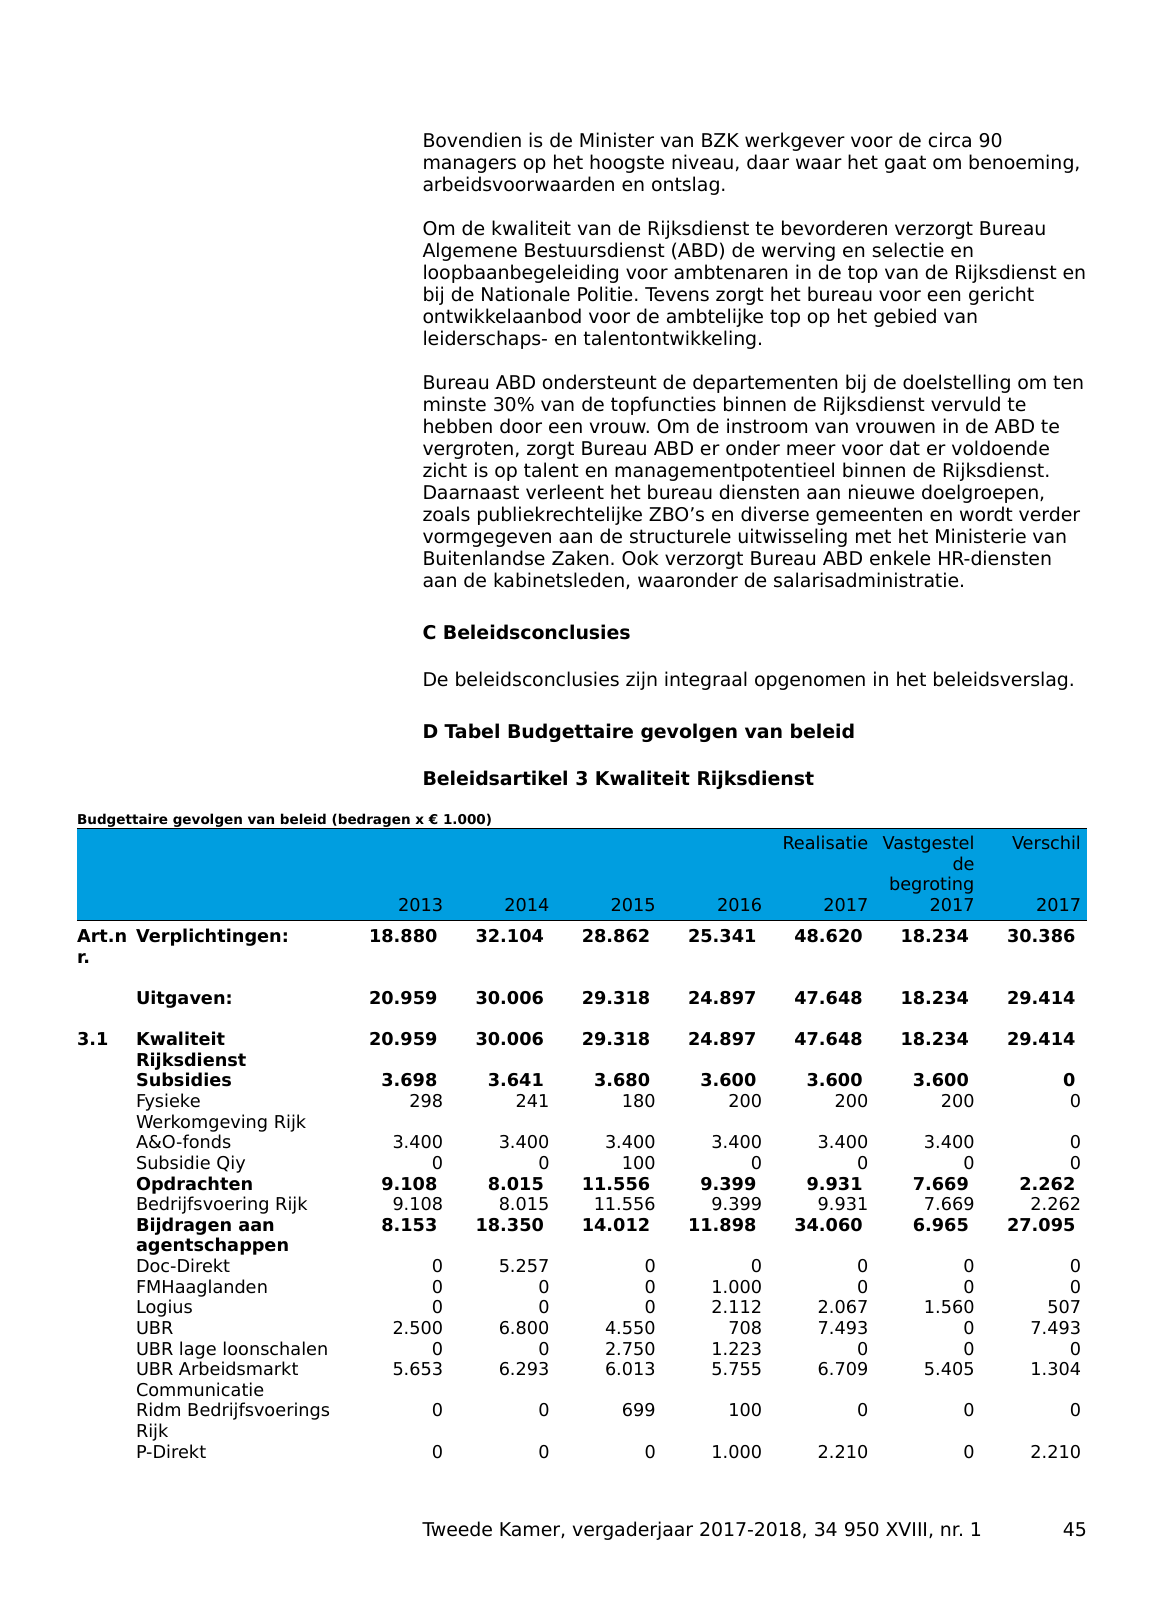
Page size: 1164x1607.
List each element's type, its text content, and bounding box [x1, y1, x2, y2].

table_cell 34.060 [768, 1215, 874, 1256]
table_cell UBR lage loonschalen [130, 1339, 342, 1359]
table_cell Verschil [980, 829, 1087, 895]
table_cell 9.108 [343, 1194, 449, 1215]
table_cell 3.641 [449, 1070, 555, 1091]
table_cell 7.669 [874, 1194, 980, 1215]
table_cell 0 [768, 1339, 874, 1359]
table_cell UBR Arbeidsmarkt Communicatie [130, 1359, 342, 1400]
table_cell Uitgaven: [130, 988, 342, 1008]
table_cell P-Direkt [130, 1442, 342, 1462]
table_cell 18.234 [874, 988, 980, 1008]
table_cell [343, 967, 449, 988]
table_cell 0 [980, 1277, 1087, 1297]
table_cell [77, 1194, 130, 1215]
table_cell 2016 [661, 895, 768, 920]
table_cell 507 [980, 1297, 1087, 1318]
table_cell 30.386 [980, 921, 1087, 967]
table_cell [77, 1091, 130, 1132]
table_cell 1.223 [661, 1339, 768, 1359]
table_cell 2.210 [980, 1442, 1087, 1462]
table_cell 241 [449, 1091, 555, 1132]
table_cell UBR [130, 1318, 342, 1338]
table_cell [555, 1009, 661, 1029]
table_cell 20.959 [343, 988, 449, 1008]
table_cell 0 [980, 1070, 1087, 1091]
table_cell 100 [661, 1400, 768, 1442]
table_cell 0 [874, 1153, 980, 1173]
table_cell 8.015 [449, 1194, 555, 1215]
table_cell [449, 967, 555, 988]
table_cell 29.414 [980, 988, 1087, 1008]
table_cell 2014 [449, 895, 555, 920]
table_cell 0 [555, 1442, 661, 1462]
table_cell A&O-fonds [130, 1132, 342, 1153]
table_cell 0 [768, 1277, 874, 1297]
table_cell 0 [874, 1400, 980, 1442]
table_cell 18.234 [874, 1029, 980, 1070]
table_cell 18.880 [343, 921, 449, 967]
table_cell FMHaaglanden [130, 1277, 342, 1297]
table_cell 0 [768, 1256, 874, 1277]
table_cell [77, 967, 130, 988]
table_cell 0 [555, 1297, 661, 1318]
table_cell 28.862 [555, 921, 661, 967]
table_cell Bedrijfsvoering Rijk [130, 1194, 342, 1215]
text Bureau ABD ondersteunt de departementen bij de doelstelling om ten minste 30% van de topfuncties binnen de Rijksdienst vervuld te hebben door een vrouw. Om de instroom van vrouwen in de ABD te vergroten, zorgt Bureau ABD er onder meer voor dat er voldoende zicht is op talent en managementpotentieel binnen de Rijksdienst. Daarnaast verleent het bureau diensten aan nieuwe doelgroepen, zoals publiekrechtelijke ZBO’s en diverse gemeenten en wordt verder vormgegeven aan de structurele uitwisseling met het Ministerie van Buitenlandse Zaken. Ook verzorgt Bureau ABD enkele HR-diensten aan de kabinetsleden, waaronder de salarisadministratie. [422, 372, 1087, 592]
table_cell 30.006 [449, 988, 555, 1008]
table_cell 1.000 [661, 1442, 768, 1462]
table_cell 180 [555, 1091, 661, 1132]
table_cell 11.556 [555, 1174, 661, 1194]
table_cell [77, 988, 130, 1008]
table_cell 6.293 [449, 1359, 555, 1400]
table_cell 5.257 [449, 1256, 555, 1277]
table_cell [130, 967, 342, 988]
table_cell 0 [343, 1153, 449, 1173]
table_cell 3.400 [343, 1132, 449, 1153]
table_cell [77, 829, 130, 895]
table_cell 2.262 [980, 1174, 1087, 1194]
table_header Budgettaire gevolgen van beleid (bedragen x € 1.000) [77, 812, 1087, 827]
table_cell [77, 1256, 130, 1277]
table_cell [77, 1400, 130, 1442]
table_cell [77, 1174, 130, 1194]
table_cell [77, 895, 130, 920]
subtitle D Tabel Budgettaire gevolgen van beleid [422, 721, 1087, 743]
table_cell 3.400 [449, 1132, 555, 1153]
table_cell 200 [768, 1091, 874, 1132]
table_cell 0 [980, 1400, 1087, 1442]
table_cell Realisatie [343, 829, 874, 895]
table_cell [130, 1009, 342, 1029]
table_cell [77, 1297, 130, 1318]
table_cell 0 [661, 1153, 768, 1173]
table_cell 708 [661, 1318, 768, 1338]
table_cell 1.560 [874, 1297, 980, 1318]
table_cell [77, 1318, 130, 1338]
table_cell 7.669 [874, 1174, 980, 1194]
table_cell Verplichtingen: [130, 921, 342, 967]
table_cell 29.414 [980, 1029, 1087, 1070]
table_cell 298 [343, 1091, 449, 1132]
table_cell [130, 829, 342, 895]
table_cell [768, 1009, 874, 1029]
table_cell 0 [980, 1256, 1087, 1277]
table_cell [77, 1132, 130, 1153]
table_cell 0 [343, 1442, 449, 1462]
table_cell 2.210 [768, 1442, 874, 1462]
table_cell Bijdragen aan agentschappen [130, 1215, 342, 1256]
table_cell 0 [555, 1256, 661, 1277]
table_cell 0 [874, 1318, 980, 1338]
table_cell [130, 895, 342, 920]
table_cell 3.600 [661, 1070, 768, 1091]
table_cell 0 [661, 1256, 768, 1277]
table_cell 5.755 [661, 1359, 768, 1400]
table_cell 6.965 [874, 1215, 980, 1256]
table_cell 14.012 [555, 1215, 661, 1256]
table_cell 2.262 [980, 1194, 1087, 1215]
table_cell 0 [874, 1442, 980, 1462]
table_cell 29.318 [555, 1029, 661, 1070]
table_cell 3.600 [874, 1070, 980, 1091]
table_cell 9.931 [768, 1194, 874, 1215]
table_cell 47.648 [768, 1029, 874, 1070]
table_cell [77, 1009, 130, 1029]
table_cell Vastgestelde begroting [874, 829, 980, 895]
table_cell 48.620 [768, 921, 874, 967]
table_cell 2017 [874, 895, 980, 920]
table_cell Kwaliteit Rijksdienst [130, 1029, 342, 1070]
table_cell 5.653 [343, 1359, 449, 1400]
table_cell [77, 1153, 130, 1173]
table_cell [980, 967, 1087, 988]
table_cell 3.400 [555, 1132, 661, 1153]
table_cell 2017 [768, 895, 874, 920]
table_cell 3.400 [661, 1132, 768, 1153]
table_cell 7.493 [980, 1318, 1087, 1338]
table_cell [77, 1442, 130, 1462]
table_cell 2.500 [343, 1318, 449, 1338]
table_cell 9.108 [343, 1174, 449, 1194]
table_cell 18.234 [874, 921, 980, 967]
table_cell 0 [343, 1256, 449, 1277]
text De beleidsconclusies zijn integraal opgenomen in het beleidsverslag. [422, 669, 1087, 691]
subtitle C Beleidsconclusies [422, 622, 1087, 644]
table_cell [874, 967, 980, 988]
table_cell 18.350 [449, 1215, 555, 1256]
table_cell 11.556 [555, 1194, 661, 1215]
table_cell 0 [449, 1400, 555, 1442]
table_cell 0 [980, 1132, 1087, 1153]
table_cell 11.898 [661, 1215, 768, 1256]
table_cell Opdrachten [130, 1174, 342, 1194]
table_cell 2015 [555, 895, 661, 920]
table_cell Ridm Bedrijfsvoerings Rijk [130, 1400, 342, 1442]
table_cell 24.897 [661, 1029, 768, 1070]
table_cell Doc-Direkt [130, 1256, 342, 1277]
table_cell 2013 [343, 895, 449, 920]
table_cell 0 [768, 1400, 874, 1442]
table_cell 3.400 [768, 1132, 874, 1153]
table_cell 200 [661, 1091, 768, 1132]
table_cell 2.067 [768, 1297, 874, 1318]
table_cell 0 [874, 1256, 980, 1277]
table_cell 699 [555, 1400, 661, 1442]
table_cell 0 [555, 1277, 661, 1297]
table_cell 5.405 [874, 1359, 980, 1400]
table_cell 1.304 [980, 1359, 1087, 1400]
table_cell [77, 1215, 130, 1256]
table_cell 7.493 [768, 1318, 874, 1338]
table_cell 0 [449, 1277, 555, 1297]
table_cell 29.318 [555, 988, 661, 1008]
table_cell 6.800 [449, 1318, 555, 1338]
subtitle Beleidsartikel 3 Kwaliteit Rijksdienst [422, 768, 1087, 790]
table_cell 0 [874, 1339, 980, 1359]
table_cell 9.399 [661, 1174, 768, 1194]
table_cell 0 [343, 1277, 449, 1297]
table_cell 3.1 [77, 1029, 130, 1070]
table_cell 200 [874, 1091, 980, 1132]
table_cell 2.750 [555, 1339, 661, 1359]
table_cell [768, 967, 874, 988]
table_cell [77, 1277, 130, 1297]
table_cell 0 [874, 1277, 980, 1297]
table_cell [343, 1009, 449, 1029]
table_cell [661, 1009, 768, 1029]
table_cell 0 [449, 1442, 555, 1462]
table_cell 3.698 [343, 1070, 449, 1091]
table_cell [980, 1009, 1087, 1029]
table_cell 6.709 [768, 1359, 874, 1400]
table_cell 24.897 [661, 988, 768, 1008]
table_cell 9.931 [768, 1174, 874, 1194]
table_cell 0 [980, 1153, 1087, 1173]
table_cell Subsidie Qiy [130, 1153, 342, 1173]
table_cell 8.153 [343, 1215, 449, 1256]
table_cell 20.959 [343, 1029, 449, 1070]
table_cell 0 [449, 1153, 555, 1173]
table_cell 1.000 [661, 1277, 768, 1297]
table_cell 25.341 [661, 921, 768, 967]
table_cell 2017 [980, 895, 1087, 920]
table_cell 30.006 [449, 1029, 555, 1070]
table_cell 4.550 [555, 1318, 661, 1338]
table_cell 0 [980, 1339, 1087, 1359]
table_cell [661, 967, 768, 988]
table_cell 0 [449, 1297, 555, 1318]
text Om de kwaliteit van de Rijksdienst te bevorderen verzorgt Bureau Algemene Bestuursdienst (ABD) de werving en selectie en loopbaanbegeleiding voor ambtenaren in de top van de Rijksdienst en bij de Nationale Politie. Tevens zorgt het bureau voor een gericht ontwikkelaanbod voor de ambtelijke top op het gebied van leiderschaps- en talentontwikkeling. [422, 218, 1087, 350]
table_cell 0 [449, 1339, 555, 1359]
table_cell Fysieke Werkomgeving Rijk [130, 1091, 342, 1132]
table_cell [77, 1359, 130, 1400]
table_cell 3.400 [874, 1132, 980, 1153]
table_cell 8.015 [449, 1174, 555, 1194]
table_cell 3.600 [768, 1070, 874, 1091]
table_cell [77, 1339, 130, 1359]
table_cell [77, 1070, 130, 1091]
table_cell Art.nr. [77, 921, 130, 967]
table_cell Subsidies [130, 1070, 342, 1091]
table_cell [555, 967, 661, 988]
table_cell 0 [768, 1153, 874, 1173]
table_cell [874, 1009, 980, 1029]
table_cell Logius [130, 1297, 342, 1318]
table_cell 0 [980, 1091, 1087, 1132]
table_cell 27.095 [980, 1215, 1087, 1256]
table_cell 0 [343, 1400, 449, 1442]
table_cell 0 [343, 1297, 449, 1318]
table_cell 47.648 [768, 988, 874, 1008]
table_cell 9.399 [661, 1194, 768, 1215]
table_cell 100 [555, 1153, 661, 1173]
table_cell [449, 1009, 555, 1029]
table_cell 2.112 [661, 1297, 768, 1318]
table_cell 32.104 [449, 921, 555, 967]
table_cell 6.013 [555, 1359, 661, 1400]
table_cell 0 [343, 1339, 449, 1359]
text Bovendien is de Minister van BZK werkgever voor de circa 90 managers op het hoogste niveau, daar waar het gaat om benoeming, arbeidsvoorwaarden en ontslag. [422, 130, 1087, 196]
table_cell 3.680 [555, 1070, 661, 1091]
